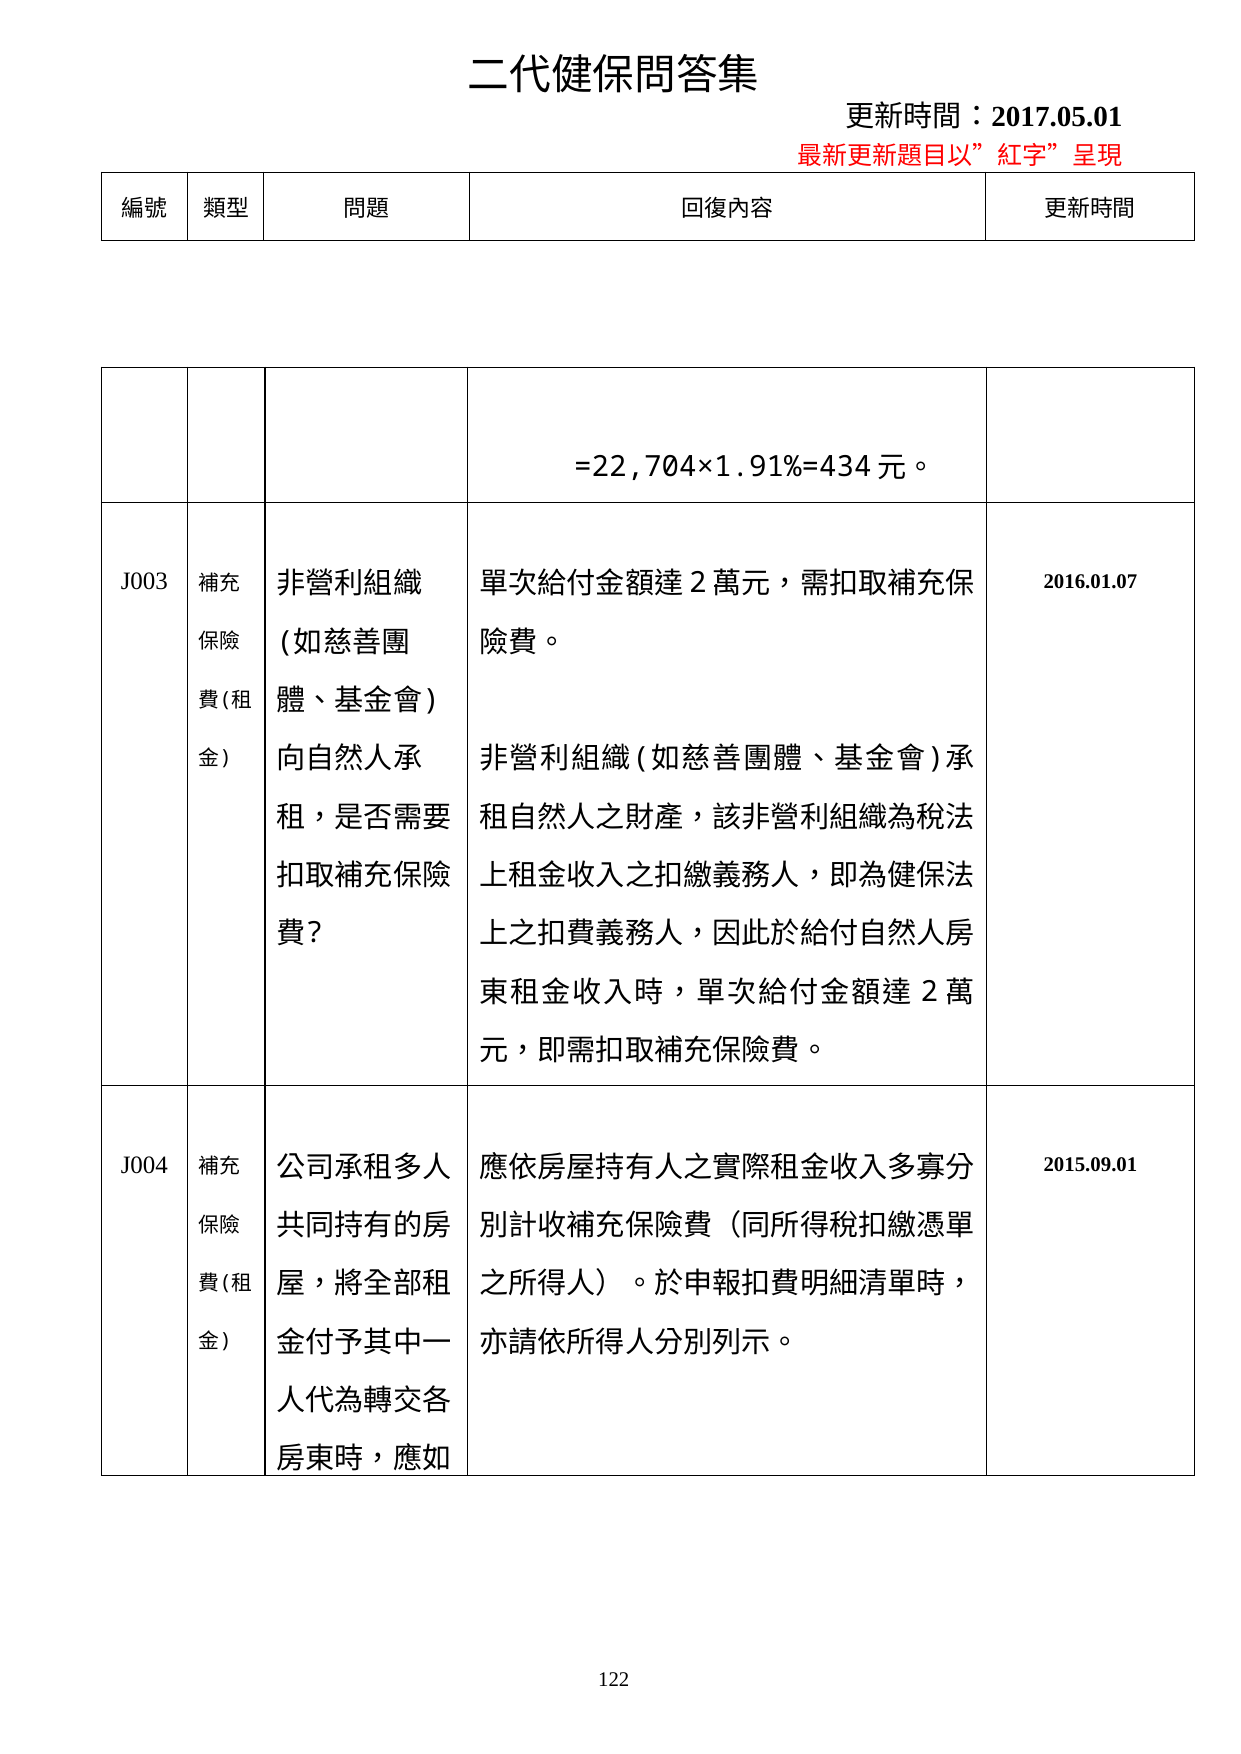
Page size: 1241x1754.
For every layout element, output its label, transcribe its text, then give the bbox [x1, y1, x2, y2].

table_cell [987, 368, 1194, 502]
table_cell [266, 368, 467, 502]
table_cell [102, 368, 187, 502]
table_cell 2015.09.01 [987, 1086, 1194, 1475]
table_cell J003 [102, 503, 187, 1085]
table_cell 2016.01.07 [987, 503, 1194, 1085]
table_cell 公司承租多人共同持有的房屋，將全部租金付予其中一人代為轉交各房東時，應如 [266, 1086, 467, 1475]
table_cell 非營利組織(如慈善團體、基金會)向自然人承租，是否需要扣取補充保險費? [266, 503, 467, 1085]
table_cell 補充保險費(租金) [188, 503, 264, 1085]
table_cell [188, 368, 264, 502]
table_cell 單次給付金額達2萬元，需扣取補充保險費。 非營利組織(如慈善團體、基金會)承租自然人之財產，該非營利組織為稅法上租金收入之扣繳義務人，即為健保法上之扣費義務人，因此於給付自然人房東租金收入時，單次給付金額達2萬元，即需扣取補充保險費。 [468, 503, 986, 1085]
table_cell 補充保險費(租金) [188, 1086, 264, 1475]
table_cell =22,704×1.91%=434元。 [468, 368, 986, 502]
table_cell J004 [102, 1086, 187, 1475]
table_cell 應依房屋持有人之實際租金收入多寡分別計收補充保險費（同所得稅扣繳憑單之所得人）。於申報扣費明細清單時，亦請依所得人分別列示。 [468, 1086, 986, 1475]
